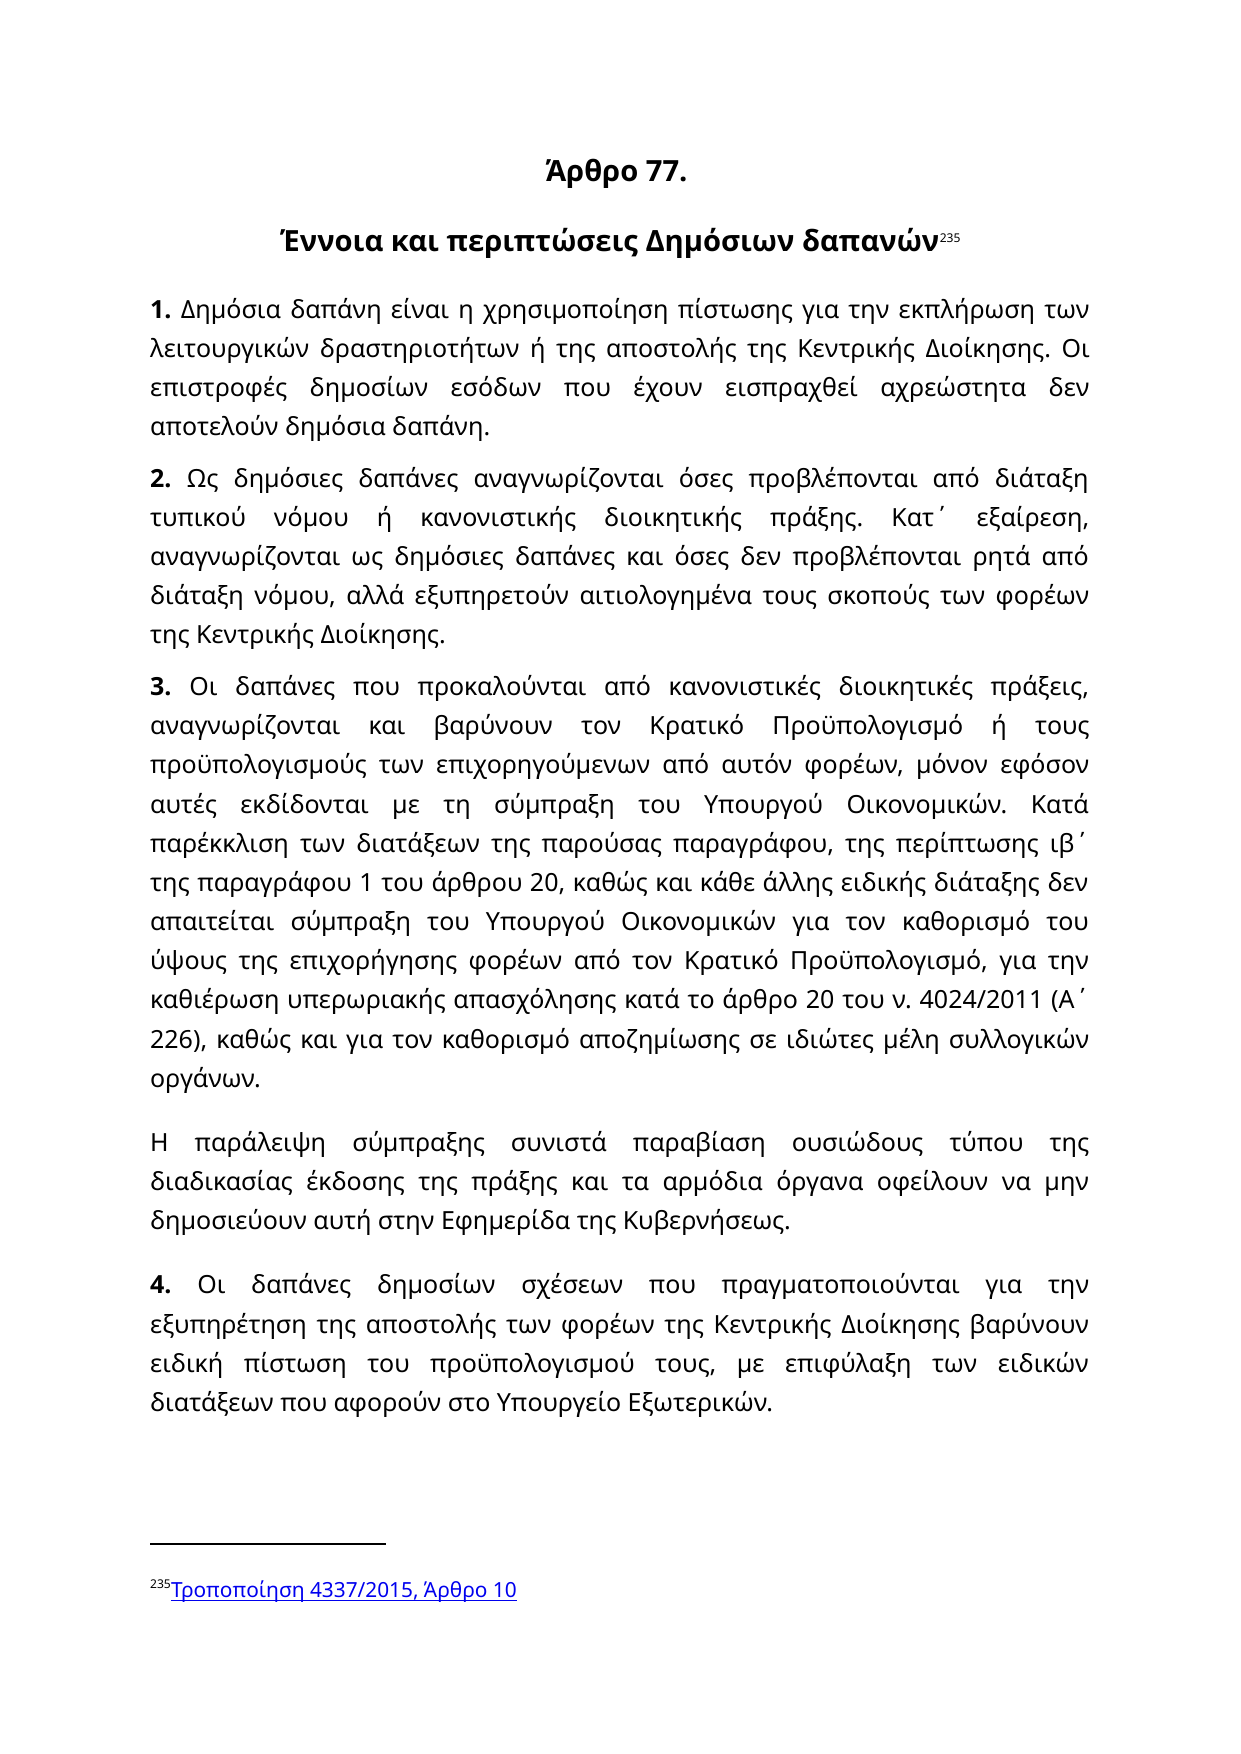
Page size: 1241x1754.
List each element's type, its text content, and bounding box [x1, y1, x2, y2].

subtitle Άρθρο 77. [150, 150, 1090, 190]
text 2. Ως δημόσιες δαπάνες αναγνωρίζονται όσες προβλέπονται από διάταξη τυπικού νόμου ή κανονιστικής διοικητικής πράξης. Κατ΄ εξαίρεση, αναγνωρίζονται ως δημόσιες δαπάνες και όσες δεν προβλέπονται ρητά από διάταξη νόμου, αλλά εξυπηρετούν αιτιολογημένα τους σκοπούς των φορέων της Κεντρικής Διοίκησης. [150, 460, 1090, 651]
text 3. Οι δαπάνες που προκαλούνται από κανονιστικές διοικητικές πράξεις, αναγνωρίζονται και βαρύνουν τον Κρατικό Προϋπολογισμό ή τους προϋπολογισμούς των επιχορηγούμενων από αυτόν φορέων, μόνον εφόσον αυτές εκδίδονται με τη σύμπραξη του Υπουργού Οικονομικών. Κατά παρέκκλιση των διατάξεων της παρούσας παραγράφου, της περίπτωσης ιβ΄ της παραγράφου 1 του άρθρου 20, καθώς και κάθε άλλης ειδικής διάταξης δεν απαιτείται σύμπραξη του Υπουργού Οικονομικών για τον καθορισμό του ύψους της επιχορήγησης φορέων από τον Κρατικό Προϋπολογισμό, για την καθιέρωση υπερωριακής απασχόλησης κατά το άρθρο 20 του ν. 4024/2011 (Α΄ 226), καθώς και για τον καθορισμό αποζημίωσης σε ιδιώτες μέλη συλλογικών οργάνων. [150, 669, 1090, 1094]
subtitle Έννοια και περιπτώσεις Δημόσιων δαπανών [150, 221, 1090, 260]
text Τροποποίηση 4337/2015, Άρθρο 10 [150, 1576, 1090, 1604]
text Η παράλειψη σύμπραξης συνιστά παραβίαση ουσιώδους τύπου της διαδικασίας έκδοσης της πράξης και τα αρμόδια όργανα οφείλουν να μην δημοσιεύουν αυτή στην Εφημερίδα της Κυβερνήσεως. [150, 1124, 1090, 1237]
text 4. Οι δαπάνες δημοσίων σχέσεων που πραγματοποιούνται για την εξυπηρέτηση της αποστολής των φορέων της Κεντρικής Διοίκησης βαρύνουν ειδική πίστωση του προϋπολογισμού τους, με επιφύλαξη των ειδικών διατάξεων που αφορούν στο Υπουργείο Εξωτερικών. [150, 1267, 1090, 1419]
text 1. Δημόσια δαπάνη είναι η χρησιμοποίηση πίστωσης για την εκπλήρωση των λειτουργικών δραστηριοτήτων ή της αποστολής της Κεντρικής Διοίκησης. Οι επιστροφές δημοσίων εσόδων που έχουν εισπραχθεί αχρεώστητα δεν αποτελούν δημόσια δαπάνη. [150, 291, 1090, 443]
